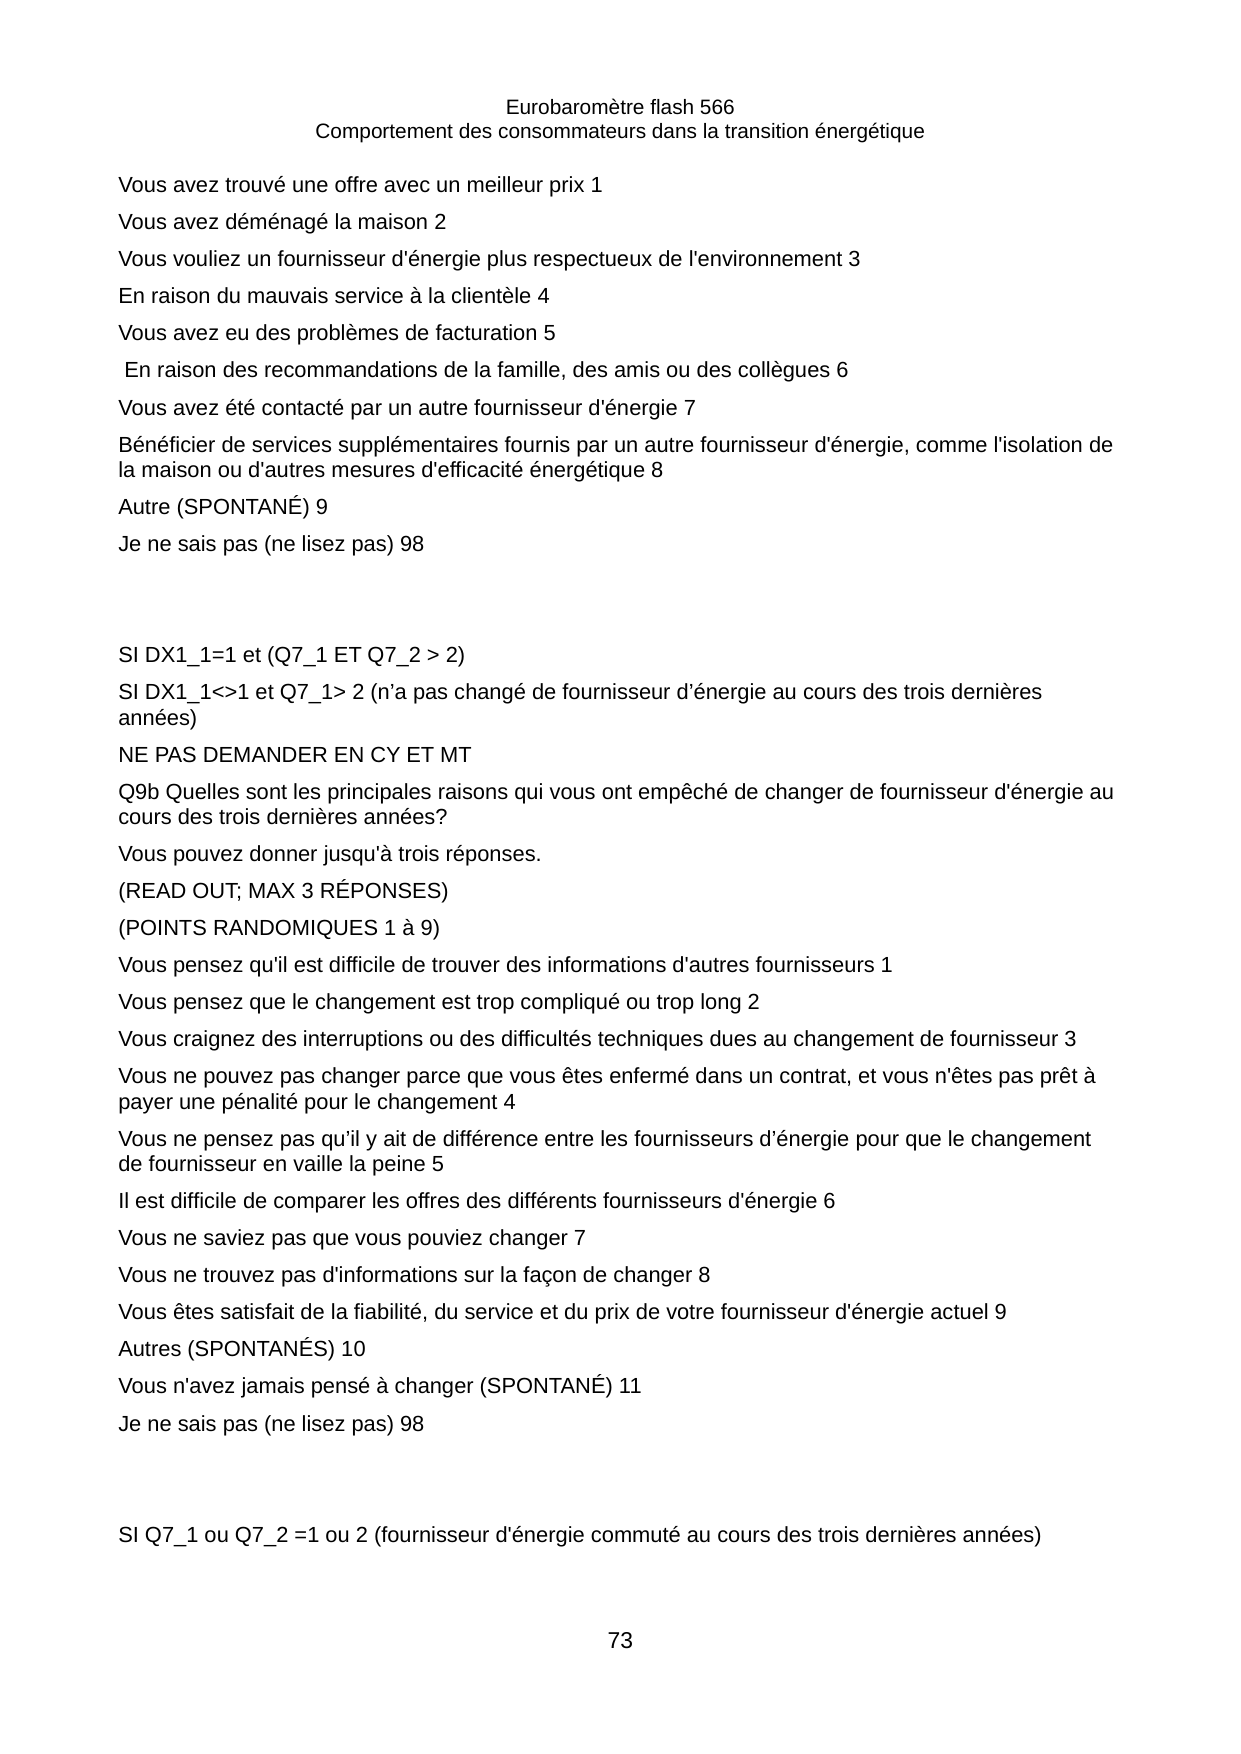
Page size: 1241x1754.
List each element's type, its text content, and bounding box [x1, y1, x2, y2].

text Vous avez trouvé une offre avec un meilleur prix 1 [118, 172, 1122, 197]
text Vous vouliez un fournisseur d'énergie plus respectueux de l'environnement 3 [118, 246, 1122, 271]
text Vous avez déménagé la maison 2 [118, 209, 1122, 234]
text Vous ne trouvez pas d'informations sur la façon de changer 8 [118, 1262, 1122, 1287]
text SI Q7_1 ou Q7_2 =1 ou 2 (fournisseur d'énergie commuté au cours des trois dernières années) [118, 1522, 1122, 1547]
text Vous ne pouvez pas changer parce que vous êtes enfermé dans un contrat, et vous n'êtes pas prêt à payer une pénalité pour le changement 4 [118, 1063, 1122, 1114]
text Vous craignez des interruptions ou des difficultés techniques dues au changement de fournisseur 3 [118, 1026, 1122, 1051]
text Bénéficier de services supplémentaires fournis par un autre fournisseur d'énergie, comme l'isolation de la maison ou d'autres mesures d'efficacité énergétique 8 [118, 431, 1122, 482]
text Je ne sais pas (ne lisez pas) 98 [118, 1410, 1122, 1436]
text (POINTS RANDOMIQUES 1 à 9) [118, 915, 1122, 940]
text En raison des recommandations de la famille, des amis ou des collègues 6 [118, 357, 1122, 382]
text Vous pensez qu'il est difficile de trouver des informations d'autres fournisseurs 1 [118, 952, 1122, 977]
text Vous ne pensez pas qu’il y ait de différence entre les fournisseurs d’énergie pour que le changement de fournisseur en vaille la peine 5 [118, 1126, 1122, 1176]
text Je ne sais pas (ne lisez pas) 98 [118, 531, 1122, 556]
text Il est difficile de comparer les offres des différents fournisseurs d'énergie 6 [118, 1188, 1122, 1213]
text Autre (SPONTANÉ) 9 [118, 494, 1122, 519]
text Vous avez été contacté par un autre fournisseur d'énergie 7 [118, 394, 1122, 419]
text (READ OUT; MAX 3 RÉPONSES) [118, 878, 1122, 903]
text NE PAS DEMANDER EN CY ET MT [118, 741, 1122, 767]
text Vous êtes satisfait de la fiabilité, du service et du prix de votre fournisseur d'énergie actuel 9 [118, 1299, 1122, 1324]
text En raison du mauvais service à la clientèle 4 [118, 283, 1122, 308]
text Vous ne saviez pas que vous pouviez changer 7 [118, 1225, 1122, 1250]
text SI DX1_1=1 et (Q7_1 ET Q7_2 > 2) [118, 642, 1122, 667]
text Vous avez eu des problèmes de facturation 5 [118, 320, 1122, 345]
text Autres (SPONTANÉS) 10 [118, 1336, 1122, 1361]
text Q9b Quelles sont les principales raisons qui vous ont empêché de changer de fournisseur d'énergie au cours des trois dernières années? [118, 778, 1122, 829]
text SI DX1_1<>1 et Q7_1> 2 (n’a pas changé de fournisseur d’énergie au cours des trois dernières années) [118, 679, 1122, 729]
text Vous n'avez jamais pensé à changer (SPONTANÉ) 11 [118, 1373, 1122, 1398]
text Vous pensez que le changement est trop compliqué ou trop long 2 [118, 989, 1122, 1014]
text Vous pouvez donner jusqu'à trois réponses. [118, 841, 1122, 866]
